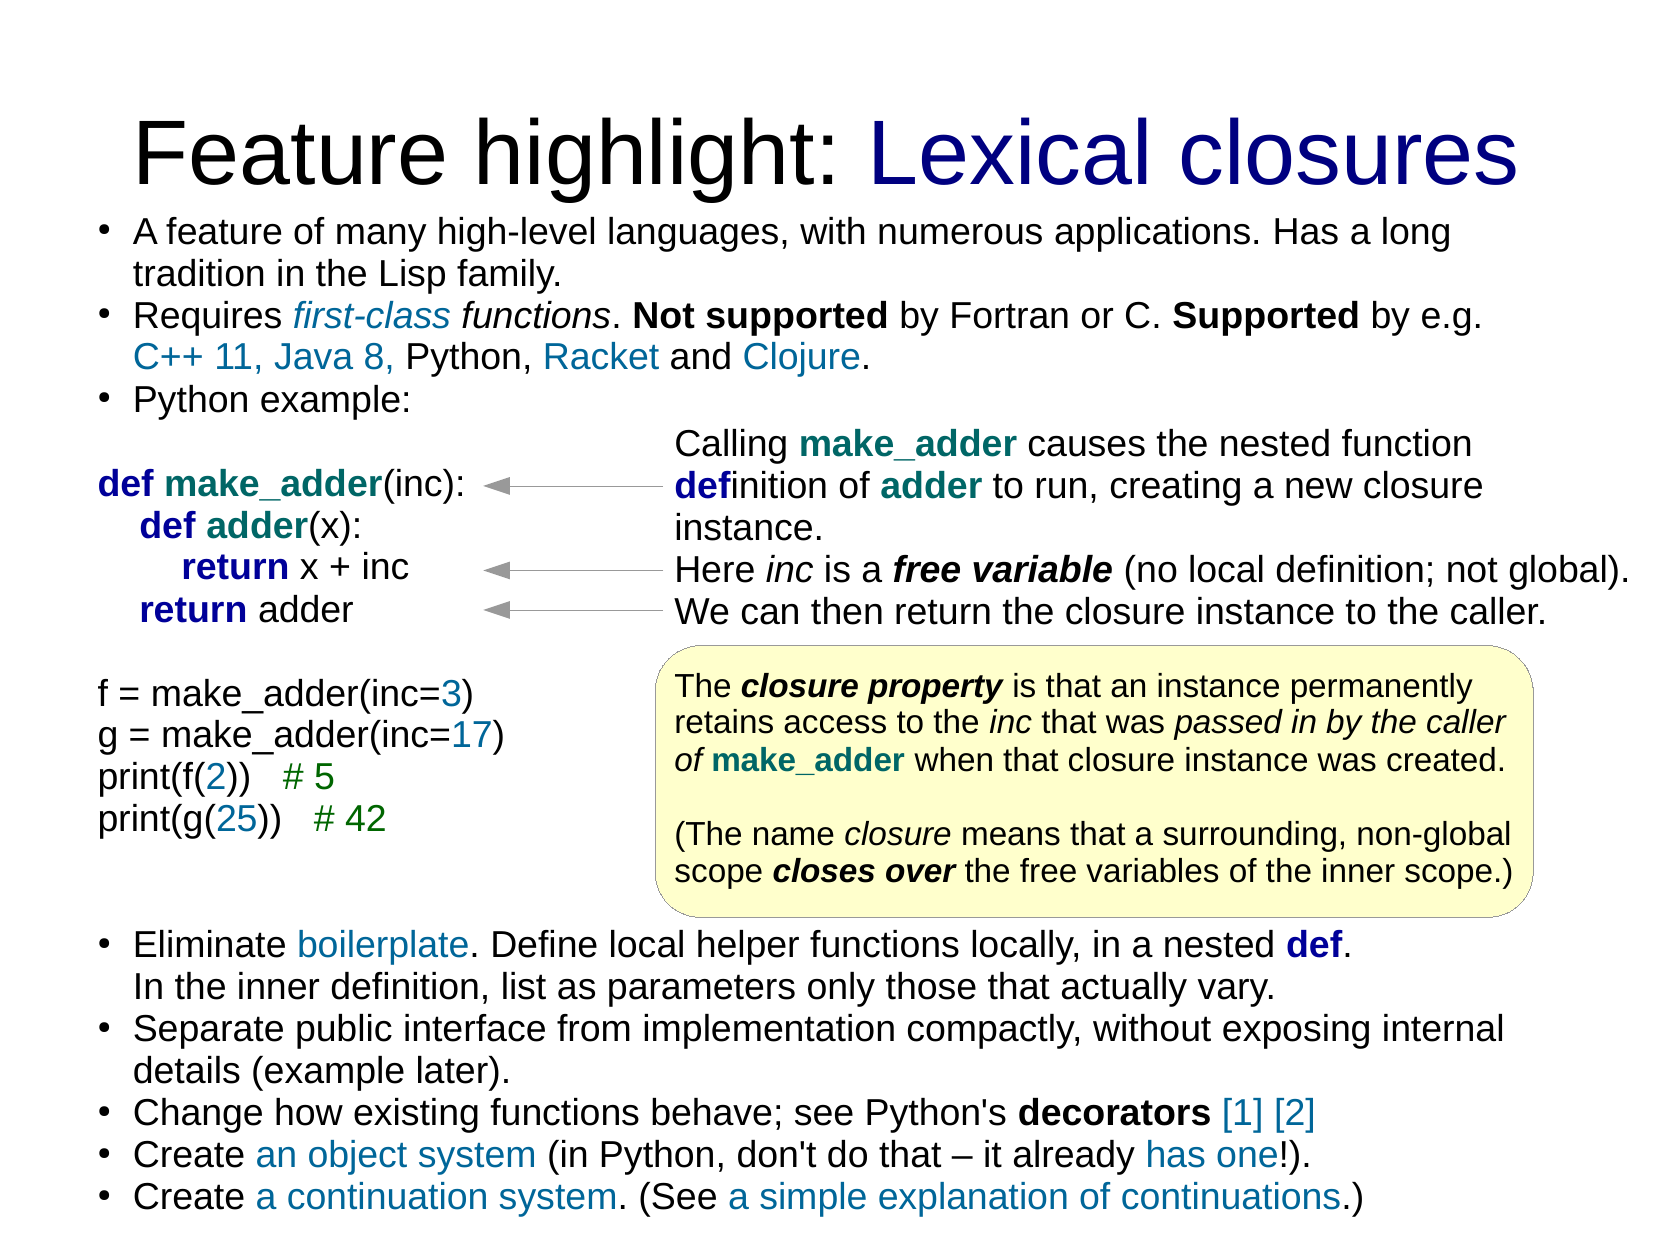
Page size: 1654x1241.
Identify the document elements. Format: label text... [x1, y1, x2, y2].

text_box A feature of many high-level languages, with numerous applications. Has a long tradition in the Lisp family. Requires first-class functions. Not supported by Fortran or C. Supported by e.g. C++ 11, Java 8, Python, Racket and Clojure. Python example: def make_adder(inc): def adder(x): return x + inc return adder f = make_adder(inc=3) g = make_adder(inc=17) print(f(2)) # 5 print(g(25)) # 42 Eliminate boilerplate. Define local helper functions locally, in a nested def. In the inner definition, list as parameters only those that actually vary. Separate public interface from implementation compactly, without exposing internal details (example later). Change how existing functions behave; see Python's decorators [1] [2] Create an object system (in Python, don't do that – it already has one!). Create a continuation system. (See a simple explanation of continuations.) [82, 202, 1561, 1226]
text_box Calling make_adder causes the nested function definition of adder to run, creating a new closure instance. Here inc is a free variable (no local definition; not global). We can then return the closure instance to the caller. [659, 415, 1646, 640]
title Feature highlight: Lexical closures [82, 49, 1571, 257]
text_box The closure property is that an instance permanently retains access to the inc that was passed in by the caller of make_adder when that closure instance was created. (The name closure means that a surrounding, non-global scope closes over the free variables of the inner scope.) [659, 659, 1634, 1011]
